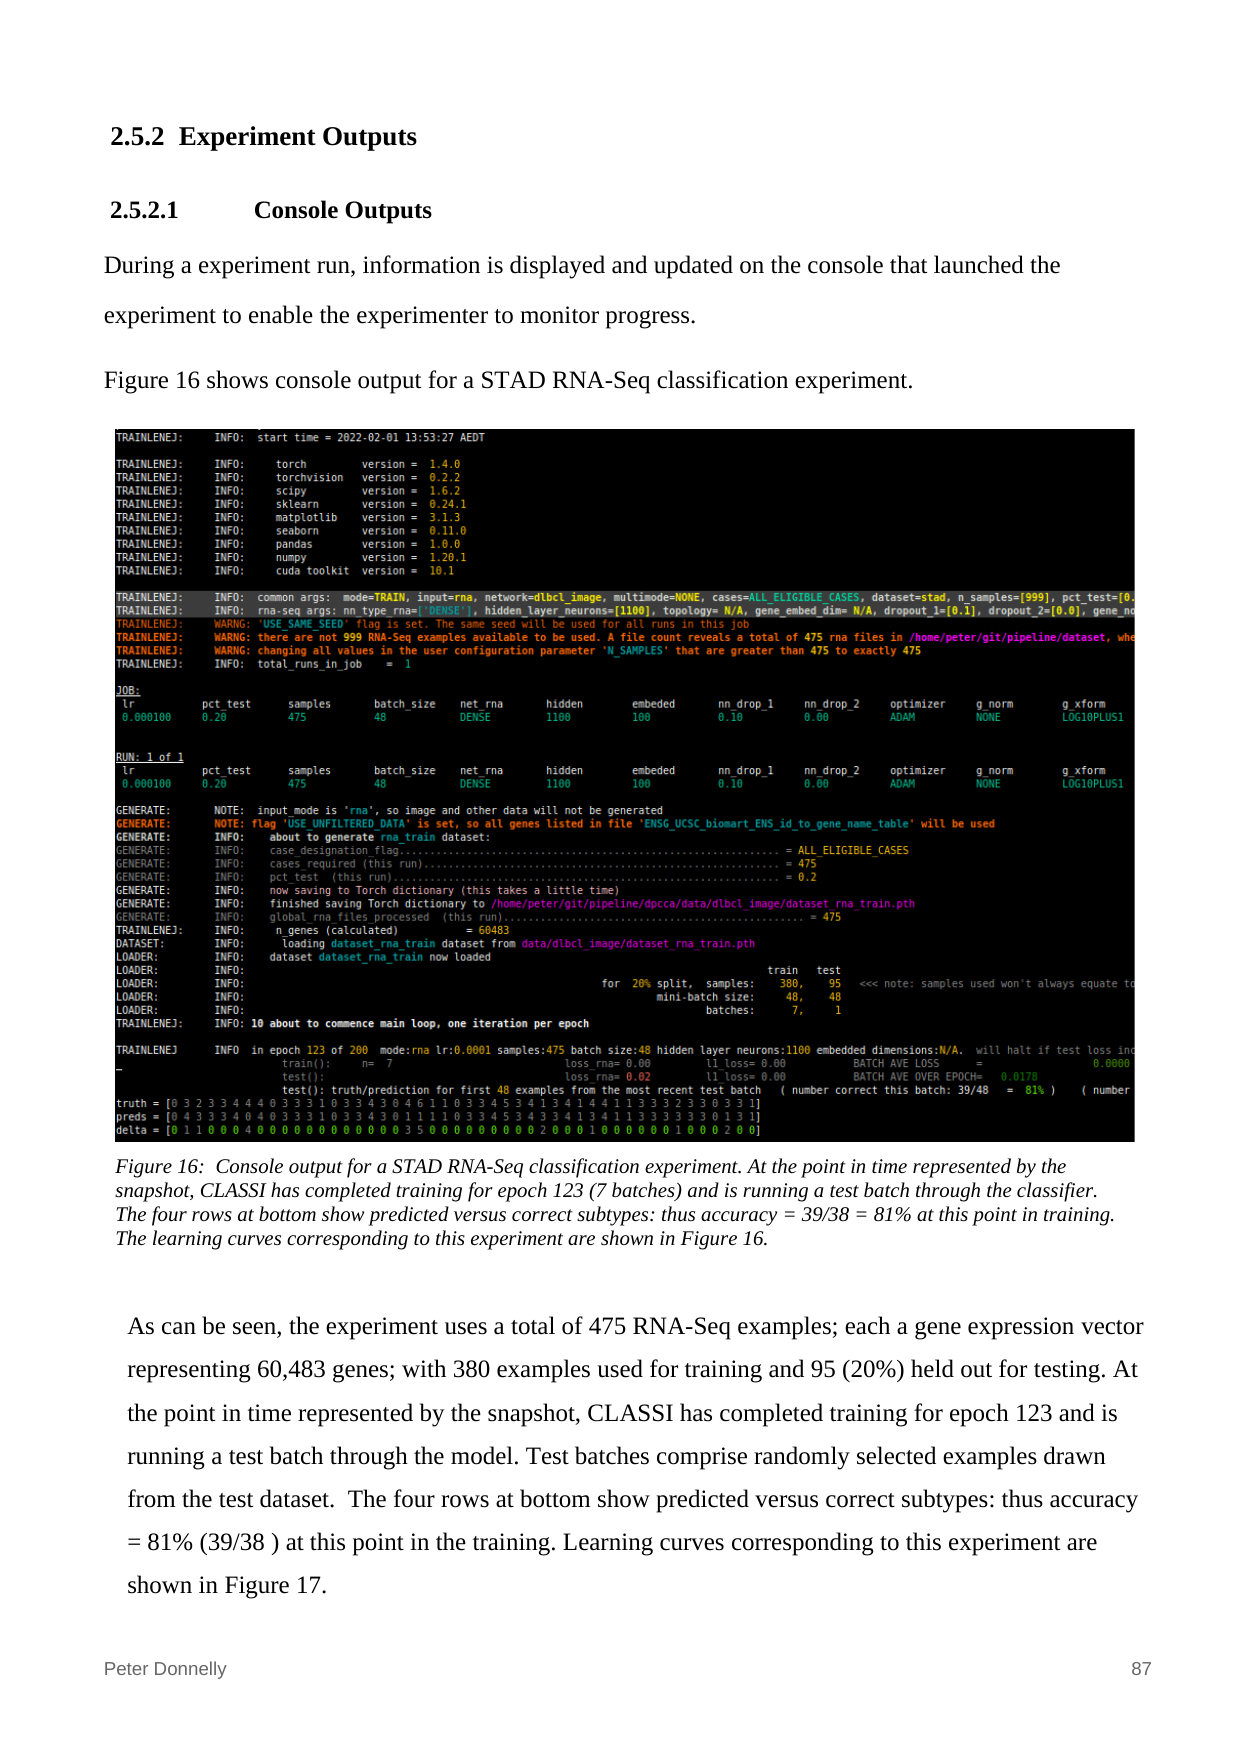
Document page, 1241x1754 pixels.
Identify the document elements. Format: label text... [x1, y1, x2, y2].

text Figure 16 shows console output for a STAD RNA-Seq classification experiment. [103, 365, 1146, 394]
picture [115, 429, 1135, 1142]
subtitle Experiment Outputs [103, 120, 1146, 151]
text Figure 16: Console output for a STAD RNA-Seq classification experiment. At the point in time represented by the snapshot, CLASSI has completed training for epoch 123 (7 batches) and is running a test batch through the classifier. The four rows at bottom show predicted versus correct subtypes: thus accuracy = 39/38 = 81% at this point in training. The learning curves corresponding to this experiment are shown in Figure 16. [115, 1142, 1134, 1250]
subtitle Console Outputs [103, 195, 1146, 224]
text As can be seen, the experiment uses a total of 475 RNA-Seq examples; each a gene expression vector representing 60,483 genes; with 380 examples used for training and 95 (20%) held out for testing. At the point in time represented by the snapshot, CLASSI has completed training for epoch 123 and is running a test batch through the model. Test batches comprise randomly selected examples drawn from the test dataset. The four rows at bottom show predicted versus correct subtypes: thus accuracy = 81% (39/38 ) at this point in the training. Learning curves corresponding to this experiment are shown in Figure 17. [115, 417, 1146, 1599]
text During a experiment run, information is displayed and updated on the console that launched the experiment to enable the experimenter to monitor progress. [103, 251, 1146, 330]
